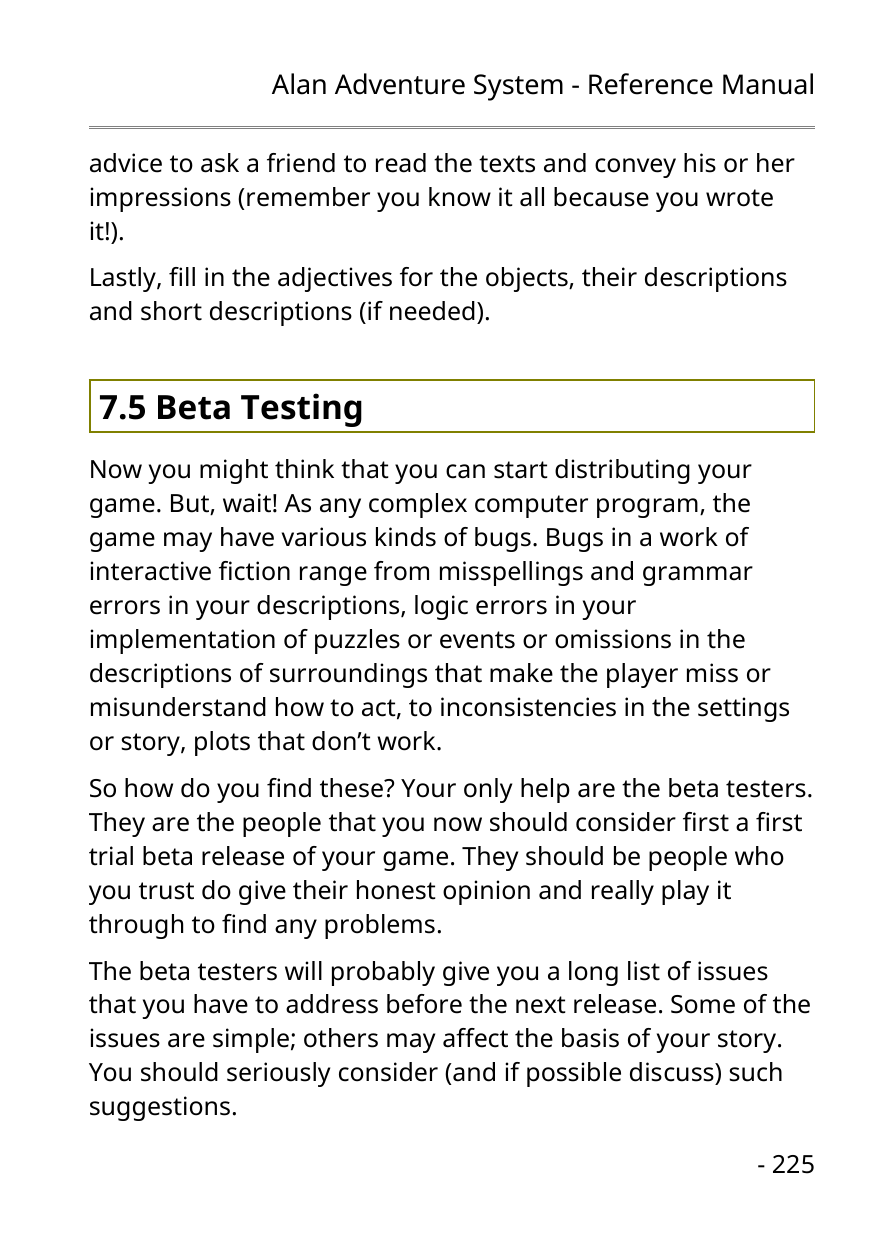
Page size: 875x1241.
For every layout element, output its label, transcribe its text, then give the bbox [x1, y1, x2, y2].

text Lastly, fill in the adjectives for the objects, their descriptions and short de­scriptions (if needed). [88, 260, 815, 328]
subtitle Beta Testing [91, 381, 814, 431]
text So how do you find these? Your only help are the beta testers. They are the people that you now should consider first a first trial beta release of your game. They should be people who you trust do give their honest opinion and really play it through to find any problems. [88, 771, 815, 941]
text Now you might think that you can start distributing your game. But, wait! As any complex computer program, the game may have various kinds of bugs. Bugs in a work of interactive fiction range from misspellings and grammar errors in your descriptions, logic errors in your implementation of puzzles or events or omissions in the descriptions of surroundings that make the player miss or misunderstand how to act, to inconsistencies in the settings or story, plots that don’t work. [88, 452, 815, 758]
text advice to ask a friend to read the texts and convey his or her impressions (remember you know it all because you wrote it!). [88, 146, 815, 247]
text The beta testers will probably give you a long list of issues that you have to address before the next release. Some of the issues are simple; others may af­fect the basis of your story. You should seriously consider (and if possible dis­cuss) such suggestions. [88, 953, 815, 1123]
